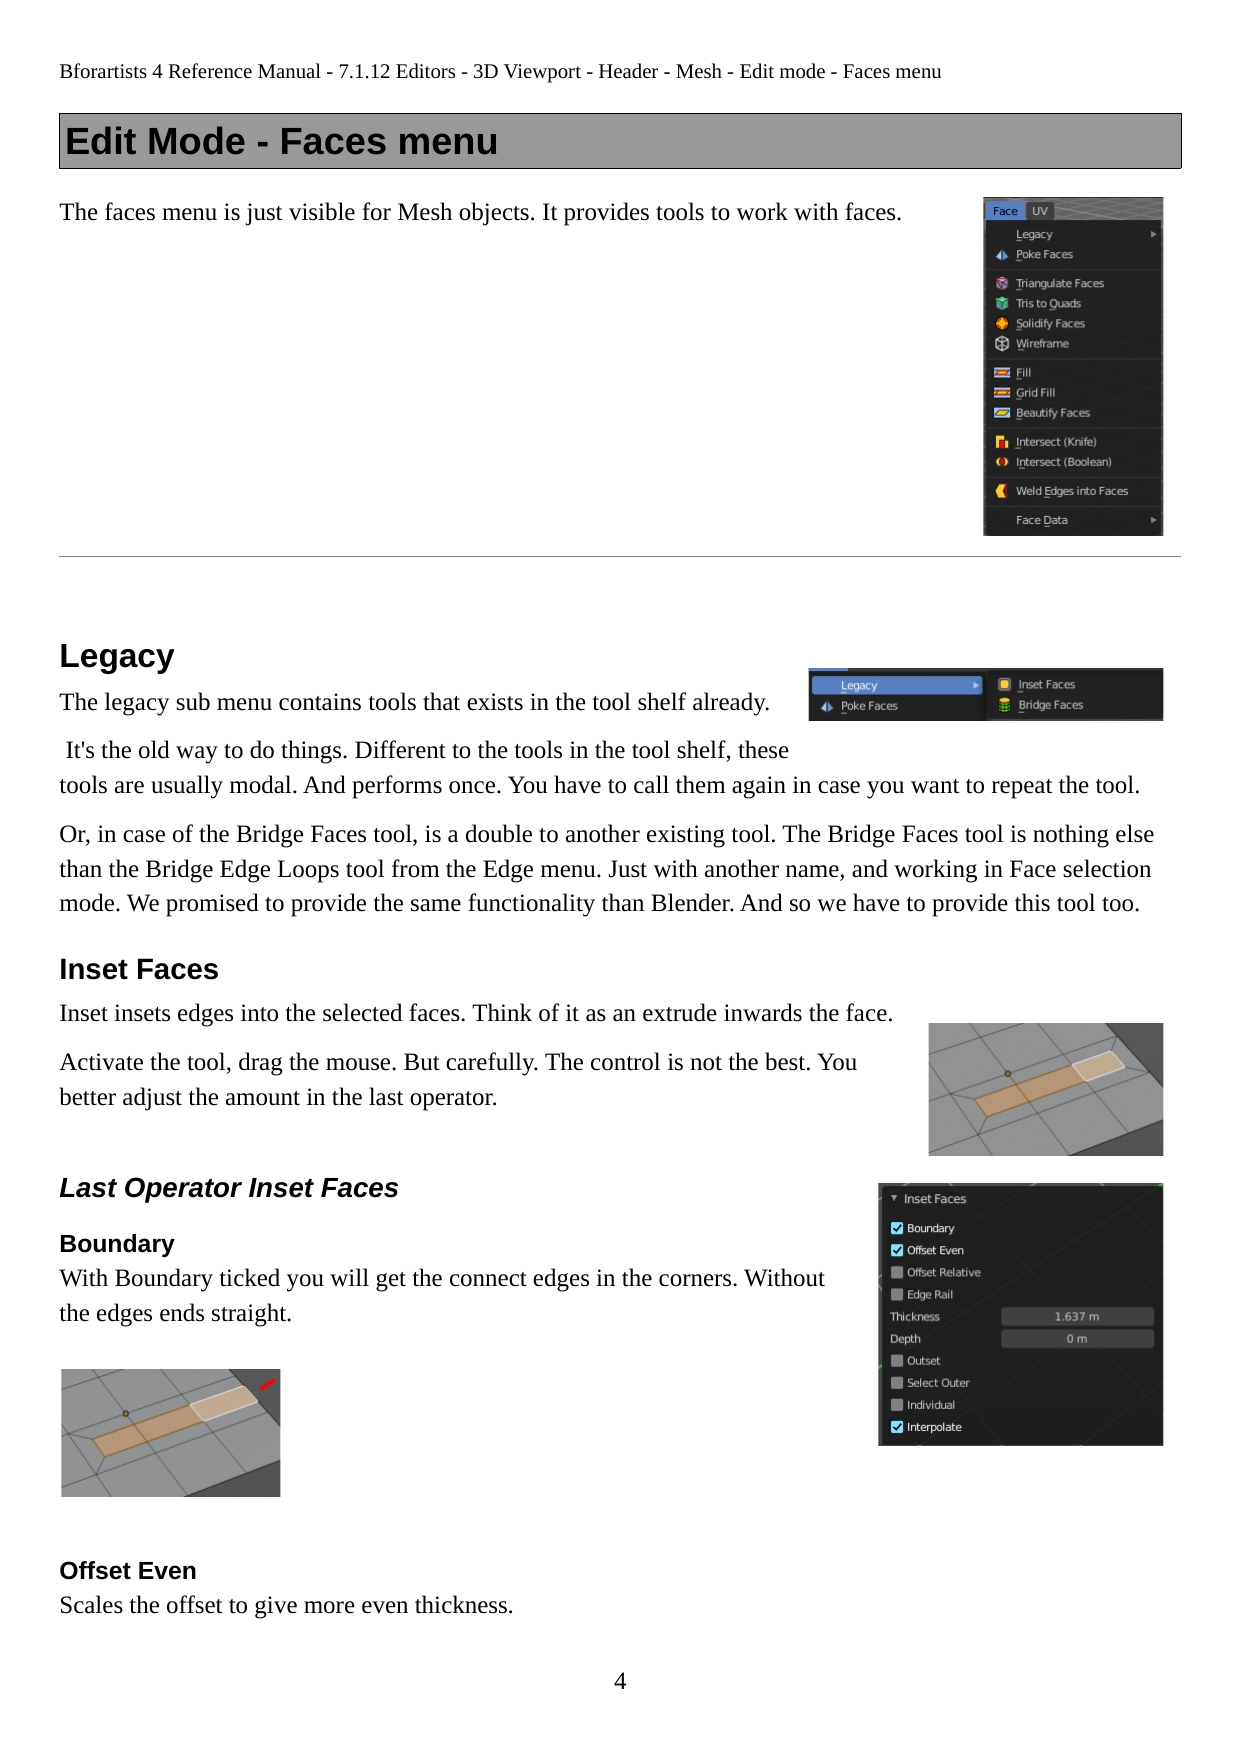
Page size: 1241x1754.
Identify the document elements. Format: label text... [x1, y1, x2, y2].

text It's the old way to do things. Different to the tools in the tool shelf, these tools are usually modal. And performs once. You have to call them again in case you want to repeat the tool. [59, 736, 1181, 799]
text With Boundary ticked you will get the connect edges in the corners. Without the edges ends straight. [59, 1263, 878, 1327]
text Or, in case of the Bridge Faces tool, is a double to another existing tool. The Bridge Faces tool is nothing else than the Bridge Edge Loops tool from the Edge menu. Just with another name, and working in Face selection mode. We promised to provide the same functionality than Blender. And so we have to provide this tool too. [59, 819, 1181, 917]
text Activate the tool, drag the mouse. But carefully. The control is not the best. You better adjust the amount in the last operator. [59, 1047, 928, 1110]
subtitle [1164, 1229, 1181, 1257]
text The legacy sub menu contains tools that exists in the tool shelf already. [59, 687, 808, 715]
picture [928, 1023, 1164, 1156]
subtitle Boundary [59, 1229, 878, 1257]
subtitle Legacy [59, 635, 1181, 674]
picture [808, 668, 1164, 721]
text Scales the offset to give more even thickness. [59, 1591, 1181, 1619]
subtitle Offset Even [59, 1556, 1181, 1584]
picture [983, 197, 1164, 536]
picture [61, 1369, 281, 1497]
subtitle Inset Faces [59, 952, 1181, 986]
table_header Edit Mode - Faces menu [60, 114, 1181, 168]
text Inset insets edges into the selected faces. Think of it as an extrude inwards the face. [59, 998, 1181, 1027]
subtitle Last Operator Inset Faces [59, 1172, 1181, 1204]
picture [878, 1183, 1164, 1446]
text The faces menu is just visible for Mesh objects. It provides tools to work with faces. [59, 197, 983, 225]
